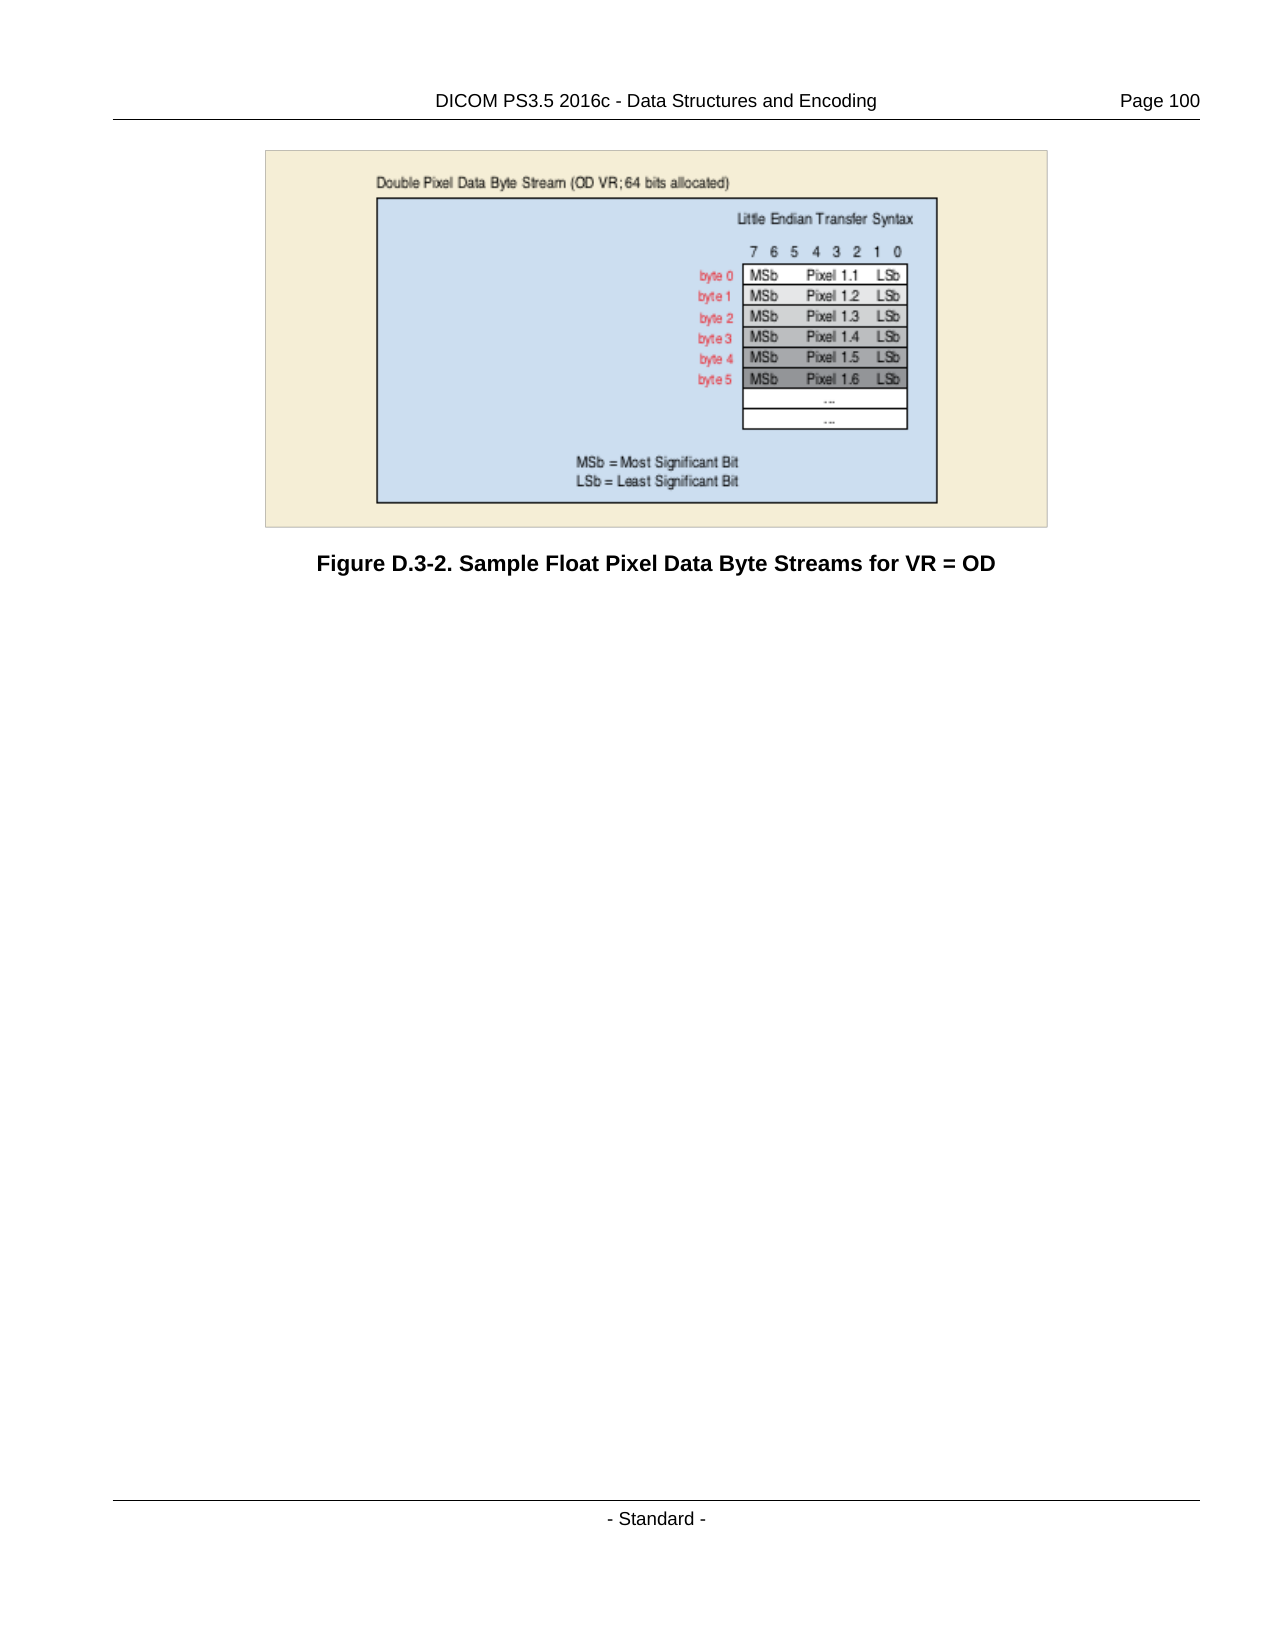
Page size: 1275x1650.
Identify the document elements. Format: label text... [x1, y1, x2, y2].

text Figure D.3-2. Sample Float Pixel Data Byte Streams for VR = OD [112, 551, 1200, 576]
picture [264, 150, 1049, 529]
